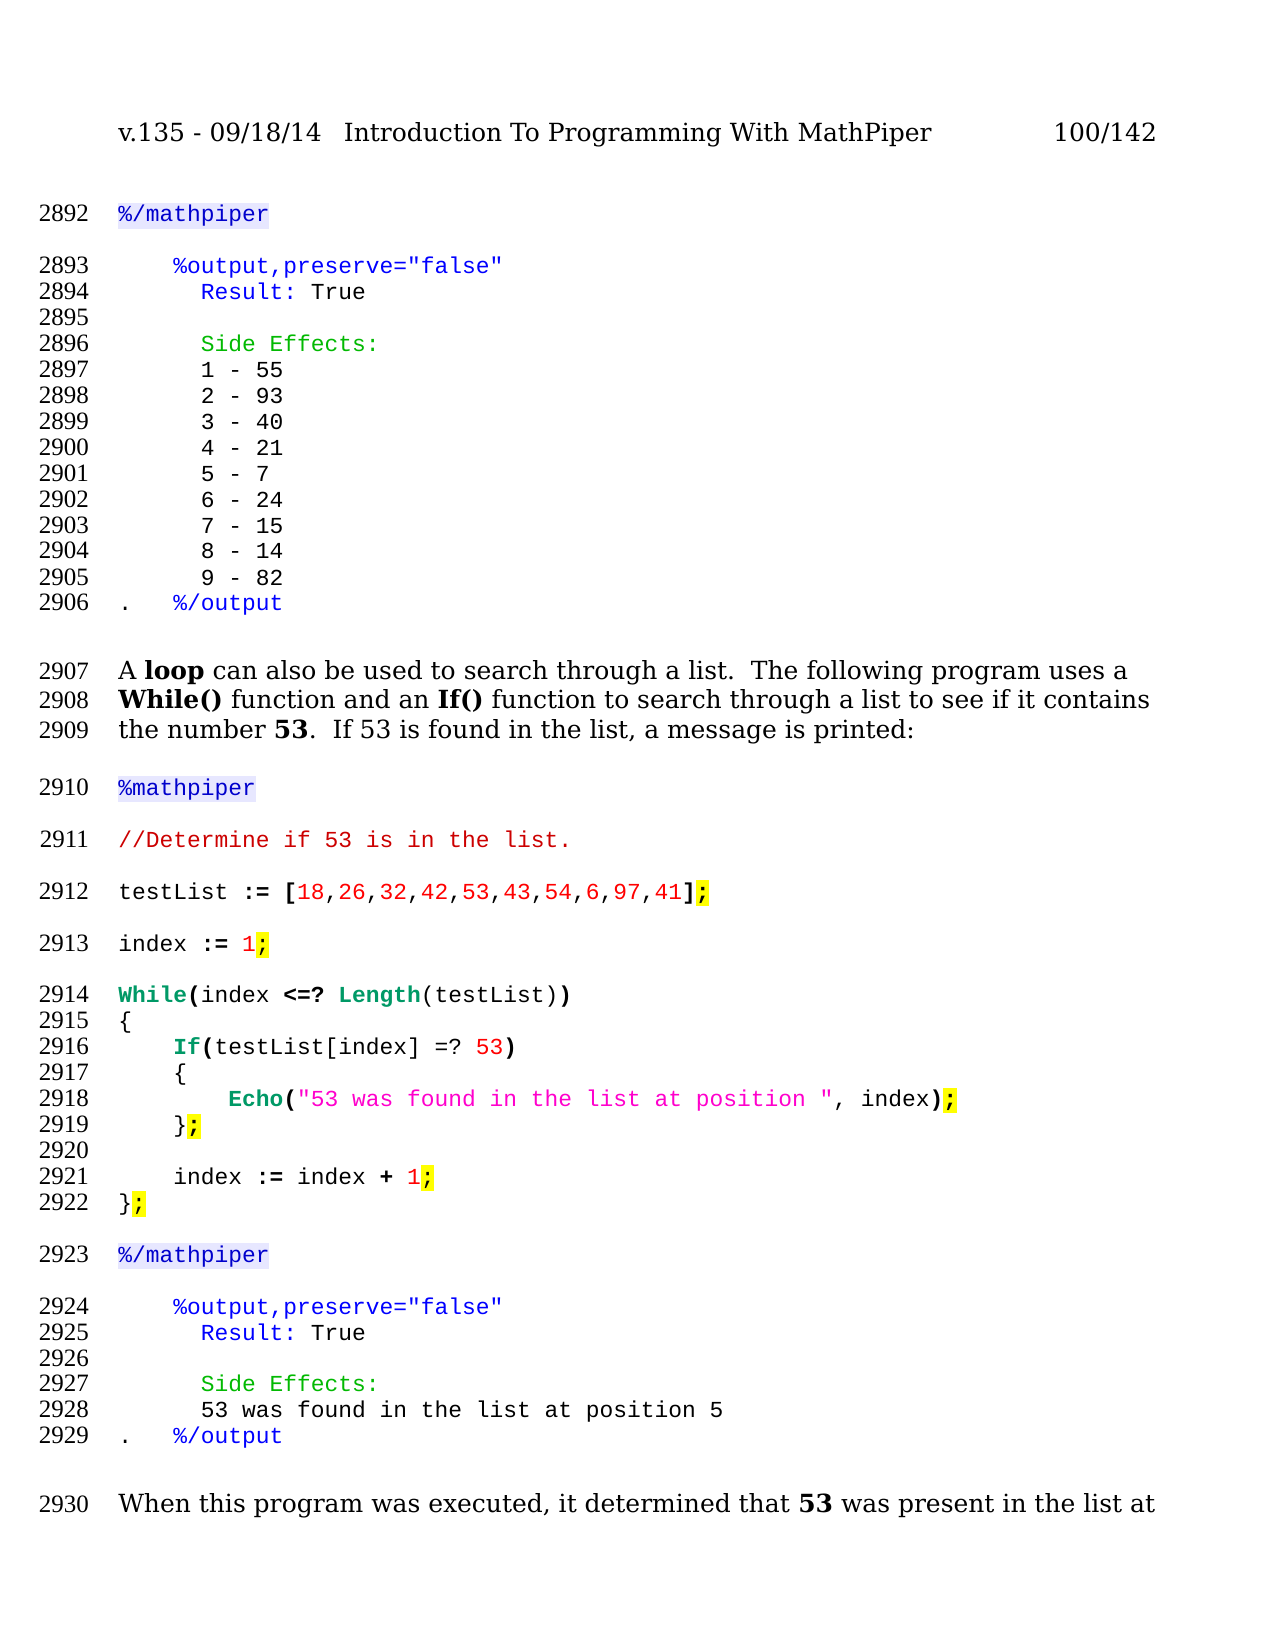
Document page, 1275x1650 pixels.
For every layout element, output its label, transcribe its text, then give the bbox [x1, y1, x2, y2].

text Side Effects: [118, 332, 1157, 358]
text Side Effects: [118, 1373, 1157, 1399]
text A loop can also be used to search through a list. The following program uses a While() function and an If() function to search through a list to see if it contains the number 53. If 53 is found in the list, a message is printed: [118, 656, 1157, 744]
text %output,preserve="false" [118, 254, 1157, 281]
text index := index + 1; [118, 1165, 1157, 1191]
text Result: True [118, 1321, 1157, 1347]
text { [118, 1062, 1157, 1087]
text //Determine if 53 is in the list. [118, 828, 1157, 854]
text 5 - 7 [118, 462, 1157, 488]
text 3 - 40 [118, 410, 1157, 436]
text %output,preserve="false" [118, 1295, 1157, 1321]
text Echo("53 was found in the list at position ", index); [118, 1087, 1157, 1113]
text 2 - 93 [118, 384, 1157, 410]
text }; [118, 1191, 1157, 1217]
text 1 - 55 [118, 358, 1157, 384]
text Result: True [118, 281, 1157, 306]
text . %/output [118, 1425, 1157, 1451]
text 53 was found in the list at position 5 [118, 1399, 1157, 1425]
text When this program was executed, it determined that 53 was present in the list at [118, 1489, 1157, 1518]
text %mathpiper [118, 776, 1157, 802]
text { [118, 1010, 1157, 1036]
text 6 - 24 [118, 488, 1157, 514]
text While(index <=? Length(testList)) [118, 984, 1157, 1010]
text }; [118, 1113, 1157, 1139]
text %/mathpiper [118, 203, 1157, 229]
text If(testList[index] =? 53) [118, 1036, 1157, 1062]
text 9 - 82 [118, 566, 1157, 592]
text testList := [18,26,32,42,53,43,54,6,97,41]; [118, 880, 1157, 906]
text %/mathpiper [118, 1243, 1157, 1269]
text 8 - 14 [118, 540, 1157, 566]
text index := 1; [118, 932, 1157, 958]
text 4 - 21 [118, 436, 1157, 462]
text . %/output [118, 592, 1157, 618]
text 7 - 15 [118, 514, 1157, 540]
